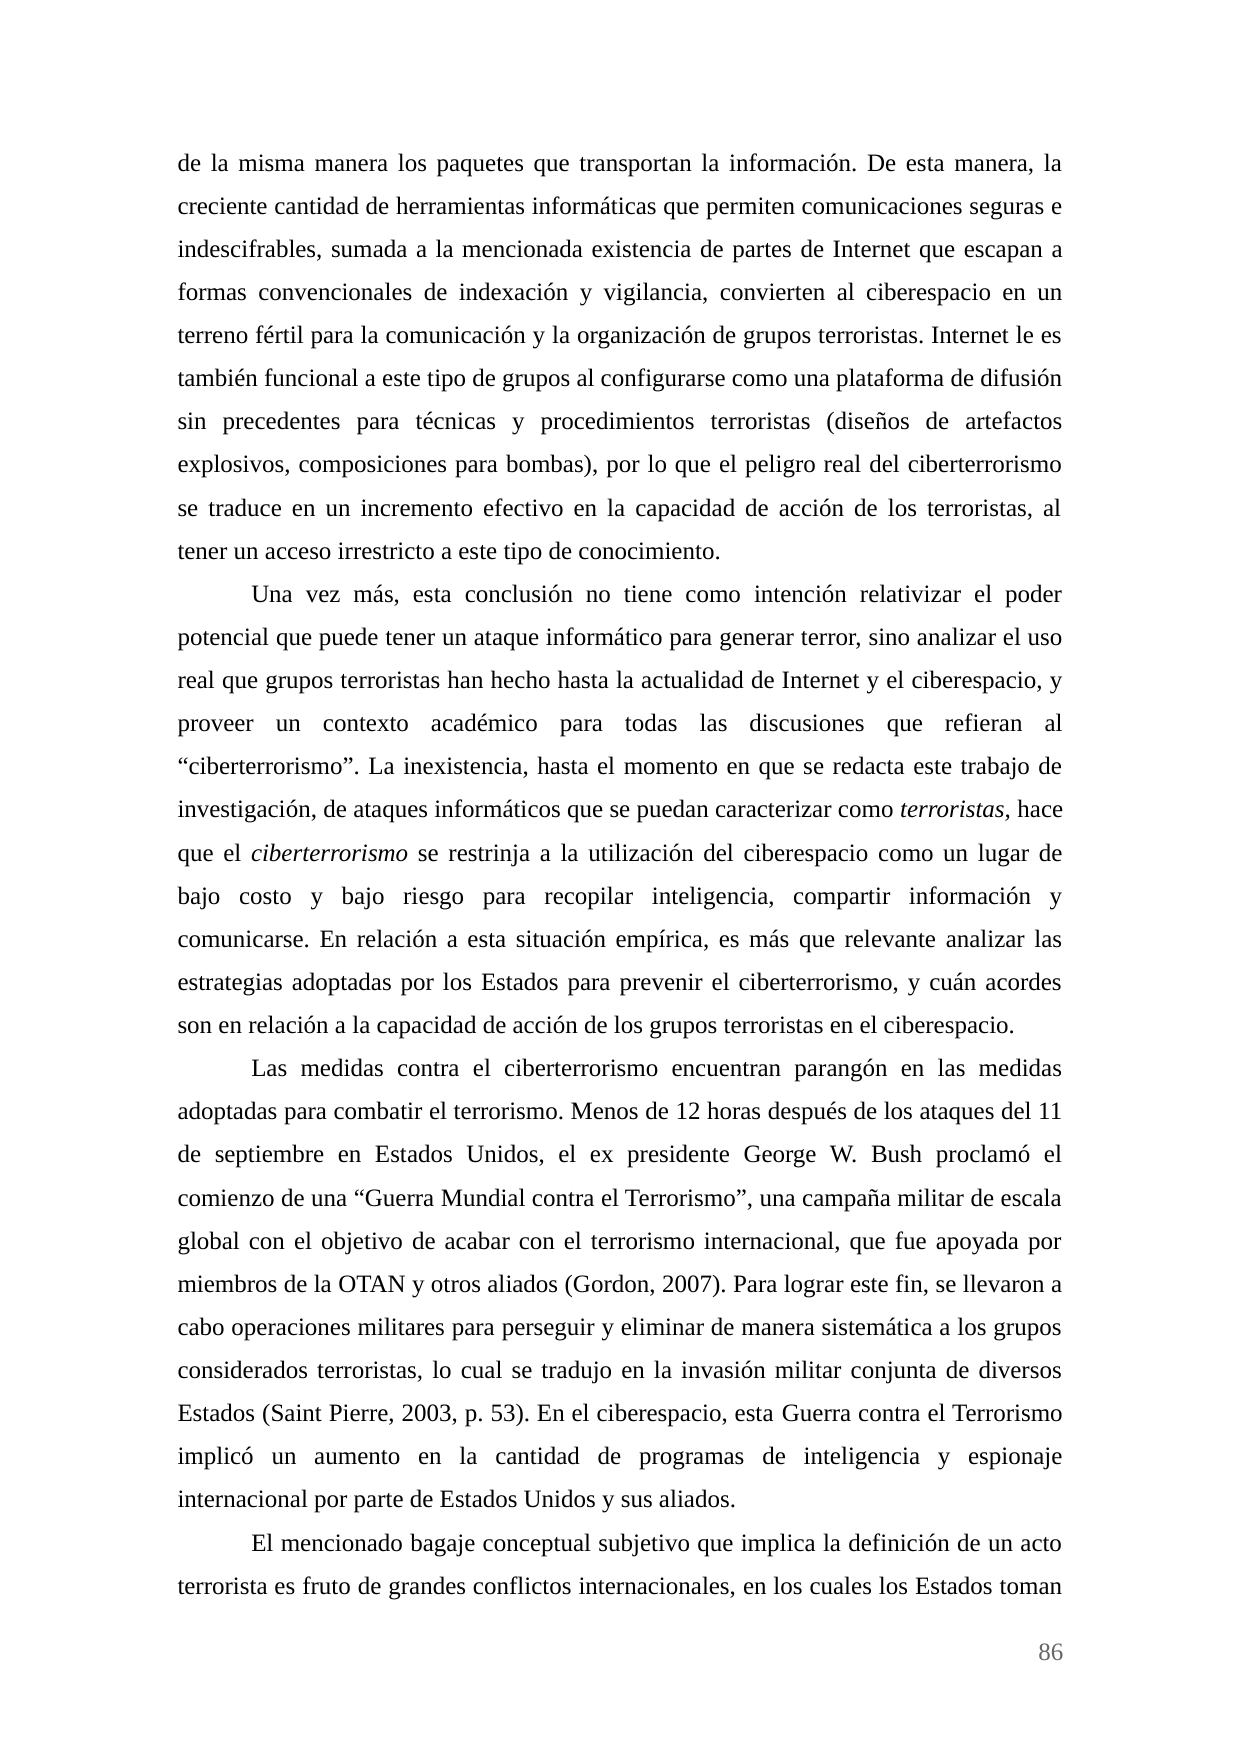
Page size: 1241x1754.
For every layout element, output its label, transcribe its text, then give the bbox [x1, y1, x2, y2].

text Las medidas contra el ciberterrorismo encuentran parangón en las medidas adoptadas para combatir el terrorismo. Menos de 12 horas después de los ataques del 11 de septiembre en Estados Unidos, el ex presidente George W. Bush proclamó el comienzo de una “Guerra Mundial contra el Terrorismo”, una campaña militar de escala global con el objetivo de acabar con el terrorismo internacional, que fue apoyada por miembros de la OTAN y otros aliados (Gordon, 2007). Para lograr este fin, se llevaron a cabo operaciones militares para perseguir y eliminar de manera sistemática a los grupos considerados terroristas, lo cual se tradujo en la invasión militar conjunta de diversos Estados (Saint Pierre, 2003, p. 53). En el ciberespacio, esta Guerra contra el Terrorismo implicó un aumento en la cantidad de programas de inteligencia y espionaje internacional por parte de Estados Unidos y sus aliados. [177, 1053, 1063, 1513]
text Una vez más, esta conclusión no tiene como intención relativizar el poder potencial que puede tener un ataque informático para generar terror, sino analizar el uso real que grupos terroristas han hecho hasta la actualidad de Internet y el ciberespacio, y proveer un contexto académico para todas las discusiones que refieran al “ciberterrorismo”. La inexistencia, hasta el momento en que se redacta este trabajo de investigación, de ataques informáticos que se puedan caracterizar como terroristas, hace que el ciberterrorismo se restrinja a la utilización del ciberespacio como un lugar de bajo costo y bajo riesgo para recopilar inteligencia, compartir información y comunicarse. En relación a esta situación empírica, es más que relevante analizar las estrategias adoptadas por los Estados para prevenir el ciberterrorismo, y cuán acordes son en relación a la capacidad de acción de los grupos terroristas en el ciberespacio. [177, 579, 1063, 1039]
text El mencionado bagaje conceptual subjetivo que implica la definición de un acto terrorista es fruto de grandes conflictos internacionales, en los cuales los Estados toman [177, 1528, 1063, 1599]
text de la misma manera los paquetes que transportan la información. De esta manera, la creciente cantidad de herramientas informáticas que permiten comunicaciones seguras e indescifrables, sumada a la mencionada existencia de partes de Internet que escapan a formas convencionales de indexación y vigilancia, convierten al ciberespacio en un terreno fértil para la comunicación y la organización de grupos terroristas. Internet le es también funcional a este tipo de grupos al configurarse como una plataforma de difusión sin precedentes para técnicas y procedimientos terroristas (diseños de artefactos explosivos, composiciones para bombas), por lo que el peligro real del ciberterrorismo se traduce en un incremento efectivo en la capacidad de acción de los terroristas, al tener un acceso irrestricto a este tipo de conocimiento. [177, 148, 1063, 564]
